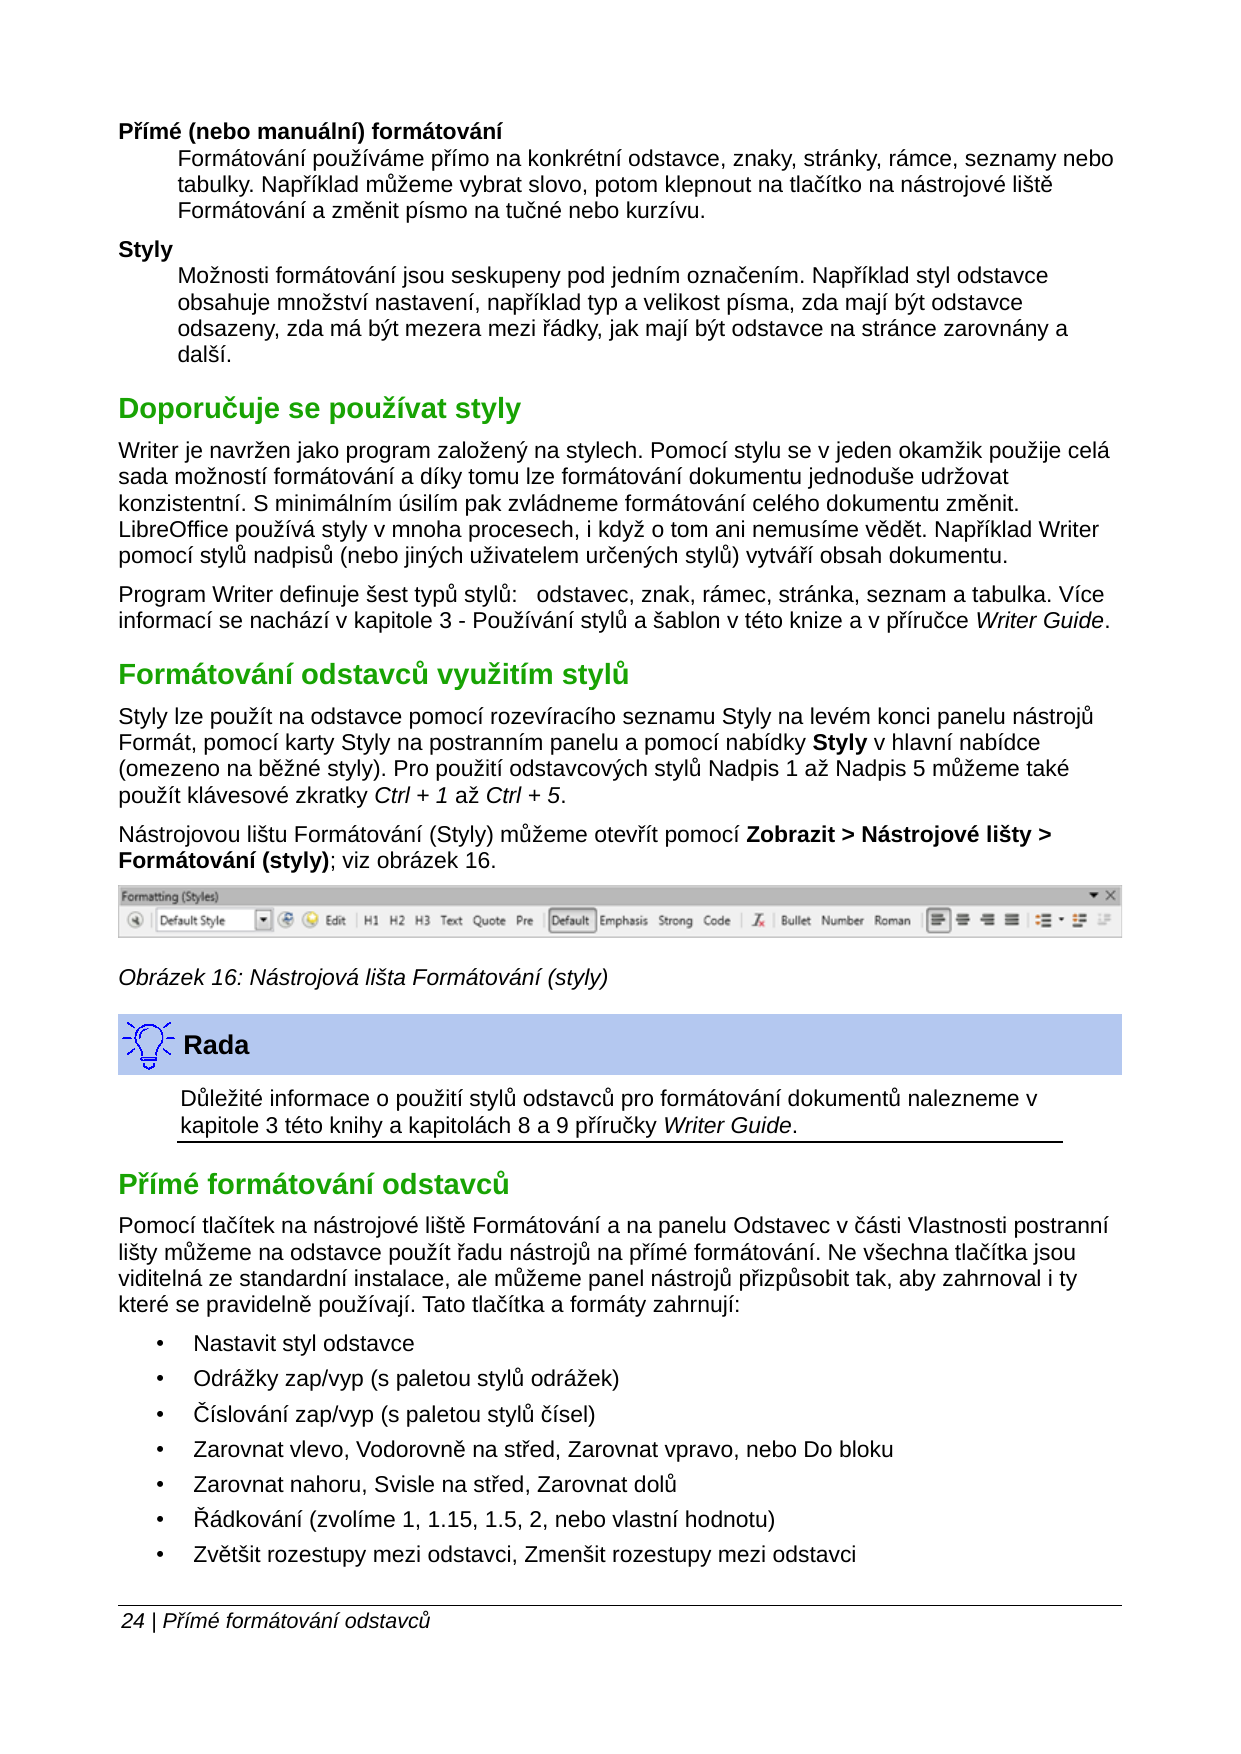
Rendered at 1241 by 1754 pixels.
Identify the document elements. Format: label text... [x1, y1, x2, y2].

picture [119, 1014, 179, 1074]
text Formátování používáme přímo na konkrétní odstavce, znaky, stránky, rámce, seznamy nebo tabulky. Například můžeme vybrat slovo, potom klepnout na tlačítko na nástrojové liště Formátování a změnit písmo na tučné nebo kurzívu. [177, 144, 1122, 223]
text Přímé (nebo manuální) formátování [118, 118, 1122, 144]
text Obrázek 16: Nástrojová lišta Formátování (styly) [118, 938, 1122, 990]
list Zarovnat nahoru, Svisle na střed, Zarovnat dolů [156, 1471, 1122, 1497]
picture [118, 885, 1123, 938]
text Důležité informace o použití stylů odstavců pro formátování dokumentů nalezneme v kapitole 3 této knihy a kapitolách 8 a 9 příručky Writer Guide. [177, 1082, 1063, 1141]
subtitle Formátování odstavců využitím stylů [118, 657, 1122, 691]
list Zarovnat vlevo, Vodorovně na střed, Zarovnat vpravo, nebo Do bloku [156, 1436, 1122, 1462]
subtitle Přímé formátování odstavců [118, 1167, 1122, 1200]
text Pomocí tlačítek na nástrojové liště Formátování a na panelu Odstavec v části Vlastnosti postranní lišty můžeme na odstavce použít řadu nástrojů na přímé formátování. Ne všechna tlačítka jsou viditelná ze standardní instalace, ale můžeme panel nástrojů přizpůsobit tak, aby zahrnoval i ty které se pravidelně používají. Tato tlačítka a formáty zahrnují: [118, 1212, 1122, 1318]
text Nástrojovou lištu Formátování (Styly) můžeme otevřít pomocí Zobrazit > Nástrojové lišty > Formátování (styly); viz obrázek 16. [118, 821, 1122, 873]
list Číslování zap/vyp (s paletou stylů čísel) [156, 1401, 1122, 1427]
text Styly lze použít na odstavce pomocí rozevíracího seznamu Styly na levém konci panelu nástrojů Formát, pomocí karty Styly na postranním panelu a pomocí nabídky Styly v hlavní nabídce (omezeno na běžné styly). Pro použití odstavcových stylů Nadpis 1 až Nadpis 5 můžeme také použít klávesové zkratky Ctrl + 1 až Ctrl + 5. [118, 703, 1122, 808]
subtitle Doporučuje se používat styly [118, 391, 1122, 425]
text Writer je navržen jako program založený na stylech. Pomocí stylu se v jeden okamžik použije celá sada možností formátování a díky tomu lze formátování dokumentu jednoduše udržovat konzistentní. S minimálním úsilím pak zvládneme formátování celého dokumentu změnit. LibreOffice používá styly v mnoha procesech, i když o tom ani nemusíme vědět. Například Writer pomocí stylů nadpisů (nebo jiných uživatelem určených stylů) vytváří obsah dokumentu. [118, 437, 1122, 568]
subtitle Rada [118, 1014, 1122, 1075]
list Zvětšit rozestupy mezi odstavci, Zmenšit rozestupy mezi odstavci [156, 1541, 1122, 1568]
text Program Writer definuje šest typů stylů: odstavec, znak, rámec, stránka, seznam a tabulka. Více informací se nachází v kapitole 3 - Používání stylů a šablon v této knize a v příručce Writer Guide. [118, 581, 1122, 634]
list Nastavit styl odstavce [156, 1330, 1122, 1356]
list Řádkování (zvolíme 1, 1.15, 1.5, 2, nebo vlastní hodnotu) [156, 1506, 1122, 1532]
list Odrážky zap/vyp (s paletou stylů odrážek) [156, 1365, 1122, 1392]
text Možnosti formátování jsou seskupeny pod jedním označením. Například styl odstavce obsahuje množství nastavení, například typ a velikost písma, zda mají být odstavce odsazeny, zda má být mezera mezi řádky, jak mají být odstavce na stránce zarovnány a další. [177, 262, 1122, 368]
text Styly [118, 236, 1122, 262]
